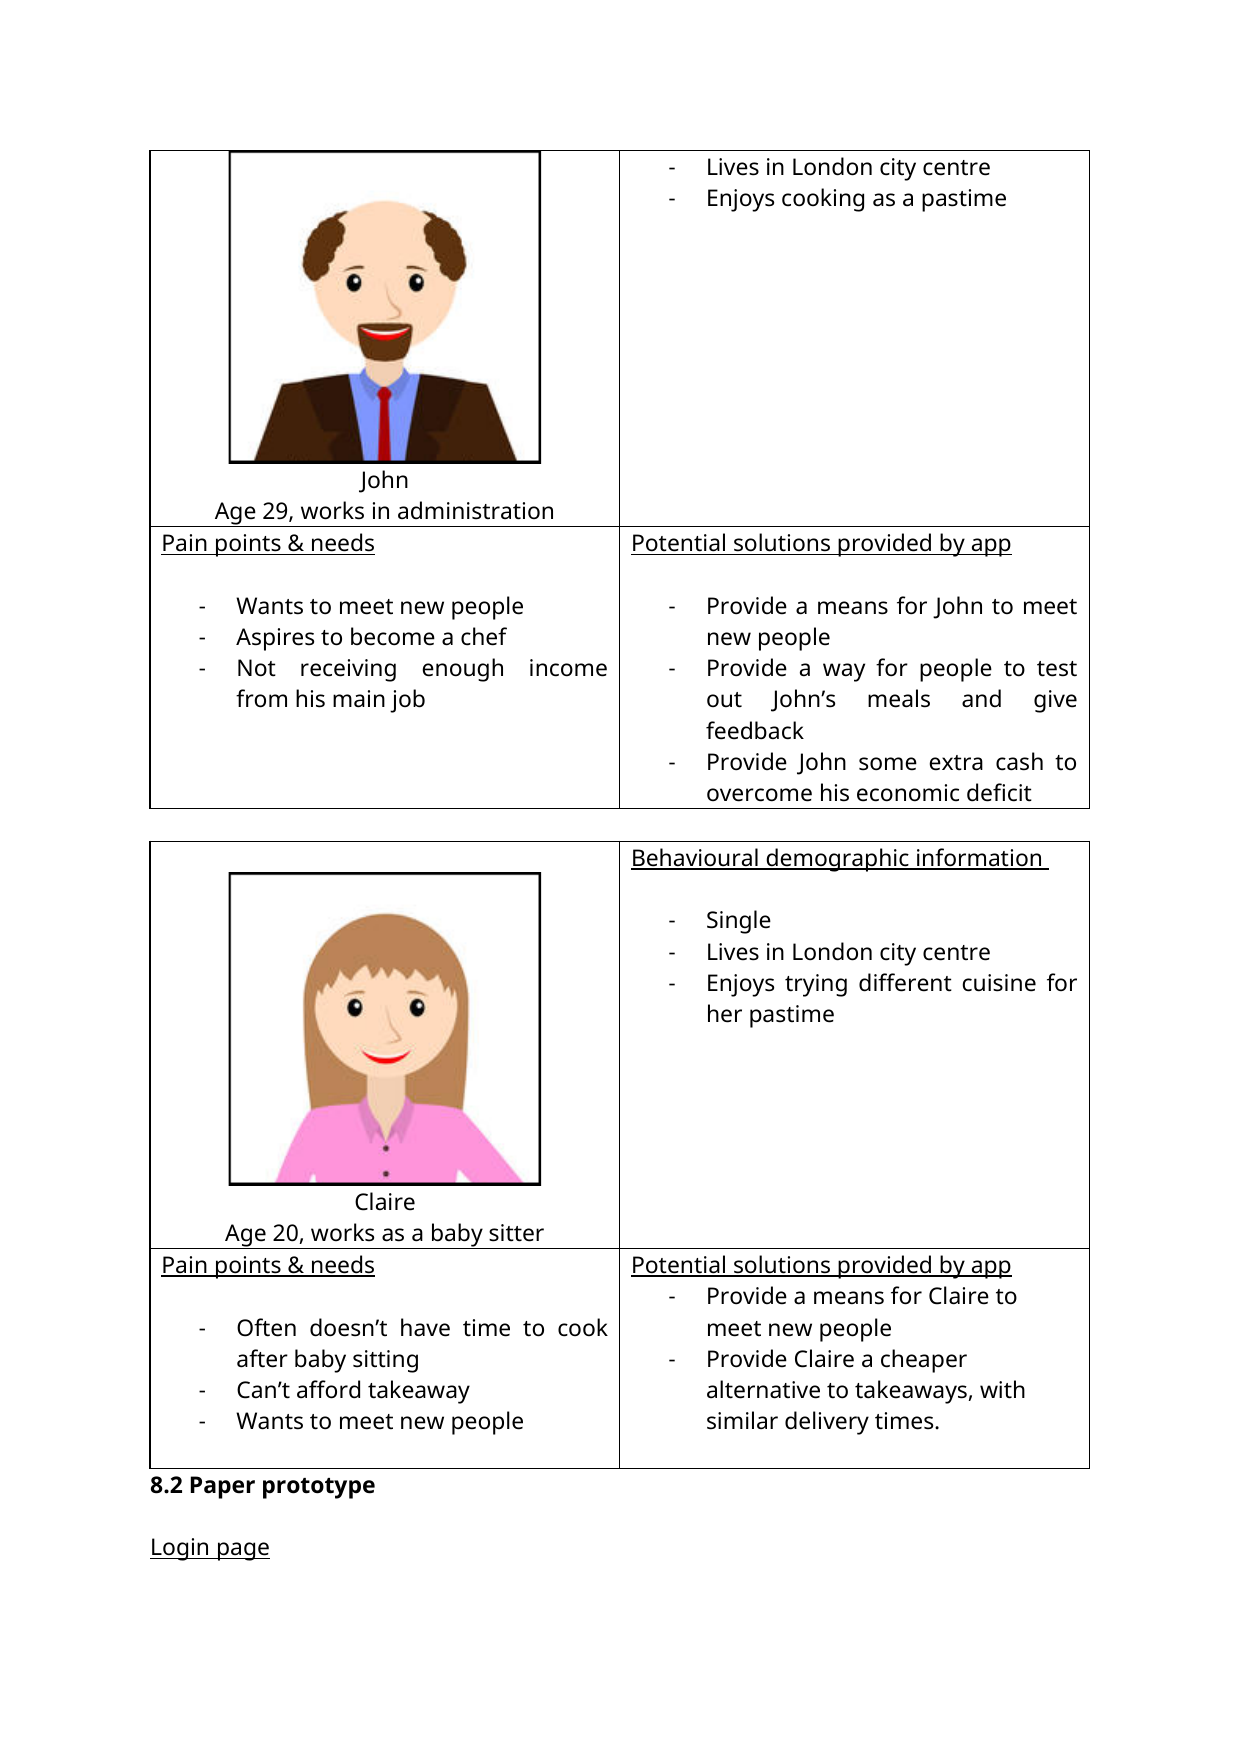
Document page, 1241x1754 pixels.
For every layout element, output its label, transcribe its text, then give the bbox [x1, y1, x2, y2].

table_cell Pain points & needs Often doesn’t have time to cook after baby sitting Can’t afford takeaway Wants to meet new people [151, 1249, 619, 1468]
table_header Claire Age 20, works as a baby sitter [151, 842, 619, 1248]
text 8.2 Paper prototype [150, 1469, 1090, 1500]
table_cell Potential solutions provided by app Provide a means for Claire to meet new people Provide Claire a cheaper alternative to takeaways, with similar delivery times. [620, 1249, 1089, 1468]
table_header Lives in London city centre Enjoys cooking as a pastime [620, 151, 1089, 526]
table_cell Pain points & needs Wants to meet new people Aspires to become a chef Not receiving enough income from his main job [151, 527, 619, 808]
text Login page [150, 1531, 1090, 1562]
table_header John Age 29, works in administration [151, 151, 619, 526]
table_header Behavioural demographic information Single Lives in London city centre Enjoys trying different cuisine for her pastime [620, 842, 1089, 1248]
table_cell Potential solutions provided by app Provide a means for John to meet new people Provide a way for people to test out John’s meals and give feedback Provide John some extra cash to overcome his economic deficit [620, 527, 1089, 808]
